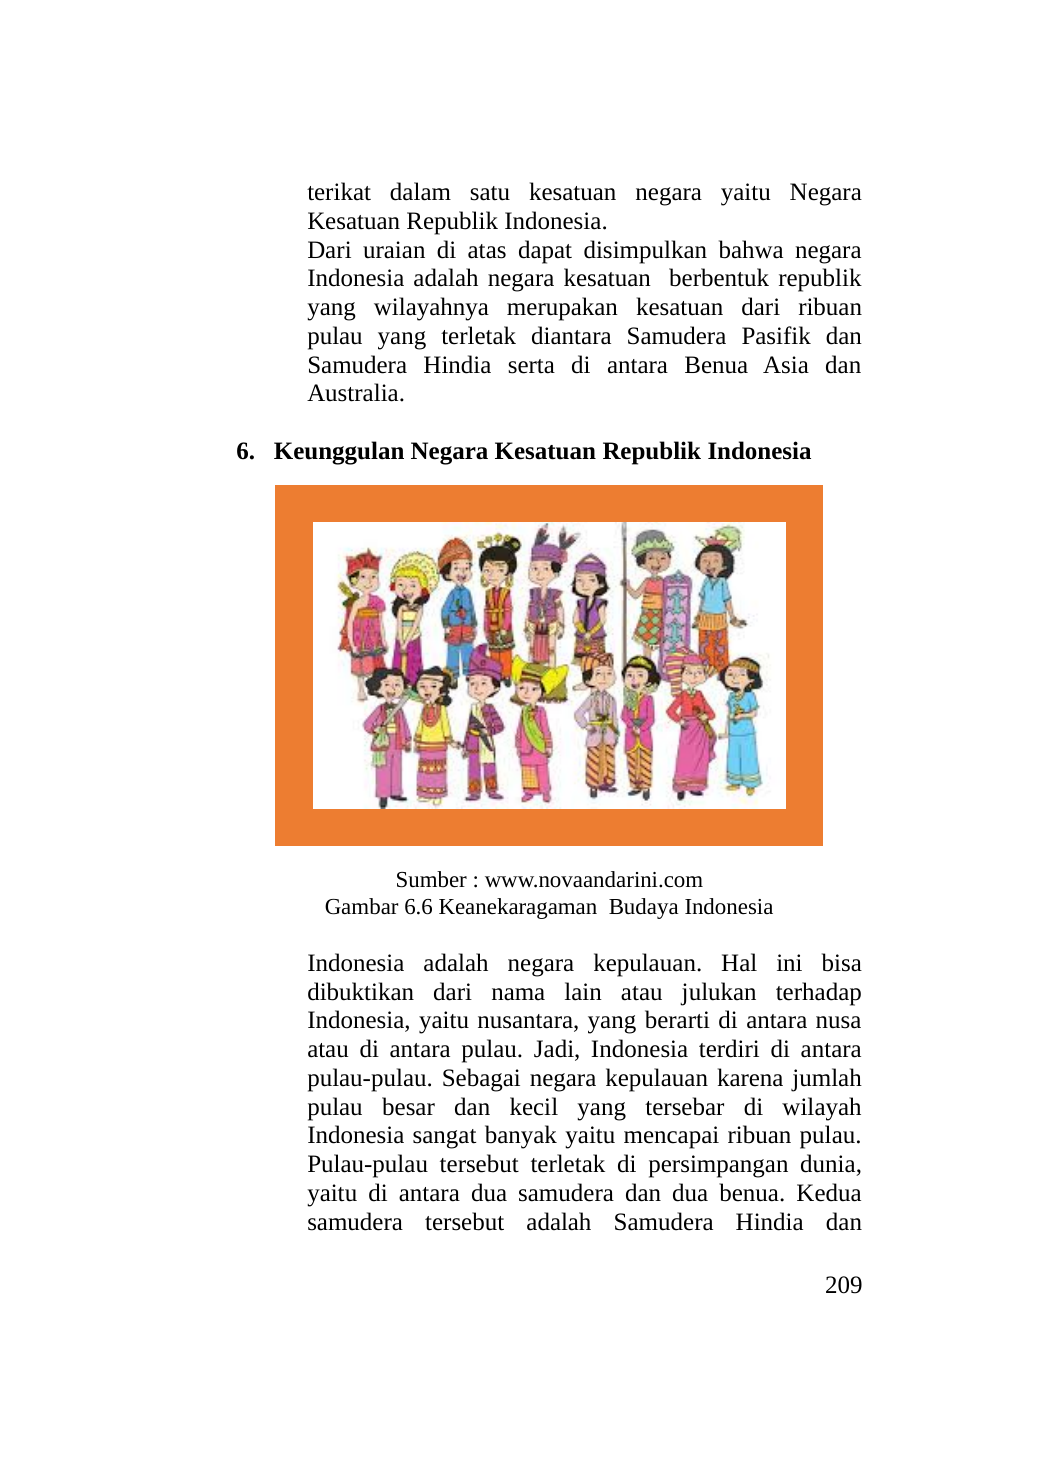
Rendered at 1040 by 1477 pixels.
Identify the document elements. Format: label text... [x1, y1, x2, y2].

list Keunggulan Negara Kesatuan Republik Indonesia [236, 436, 862, 465]
text Gambar 6.6 Keanekaragaman Budaya Indonesia [236, 893, 862, 919]
text Dari uraian di atas dapat disimpulkan bahwa negara Indonesia adalah negara kesatuan berbentuk republik yang wilayahnya merupakan kesatuan dari ribuan pulau yang terletak diantara Samudera Pasifik dan Samudera Hindia serta di antara Benua Asia dan Australia. [307, 235, 862, 407]
text Sumber : www.novaandarini.com [236, 866, 862, 893]
text terikat dalam satu kesatuan negara yaitu Negara Kesatuan Republik Indonesia. [307, 177, 862, 235]
text Indonesia adalah negara kepulauan. Hal ini bisa dibuktikan dari nama lain atau julukan terhadap Indonesia, yaitu nusantara, yang berarti di antara nusa atau di antara pulau. Jadi, Indonesia terdiri di antara pulau-pulau. Sebagai negara kepulauan karena jumlah pulau besar dan kecil yang tersebar di wilayah Indonesia sangat banyak yaitu mencapai ribuan pulau. Pulau-pulau tersebut terletak di persimpangan dunia, yaitu di antara dua samudera dan dua benua. Kedua samudera tersebut adalah Samudera Hindia dan [307, 948, 862, 1235]
picture [313, 522, 786, 809]
